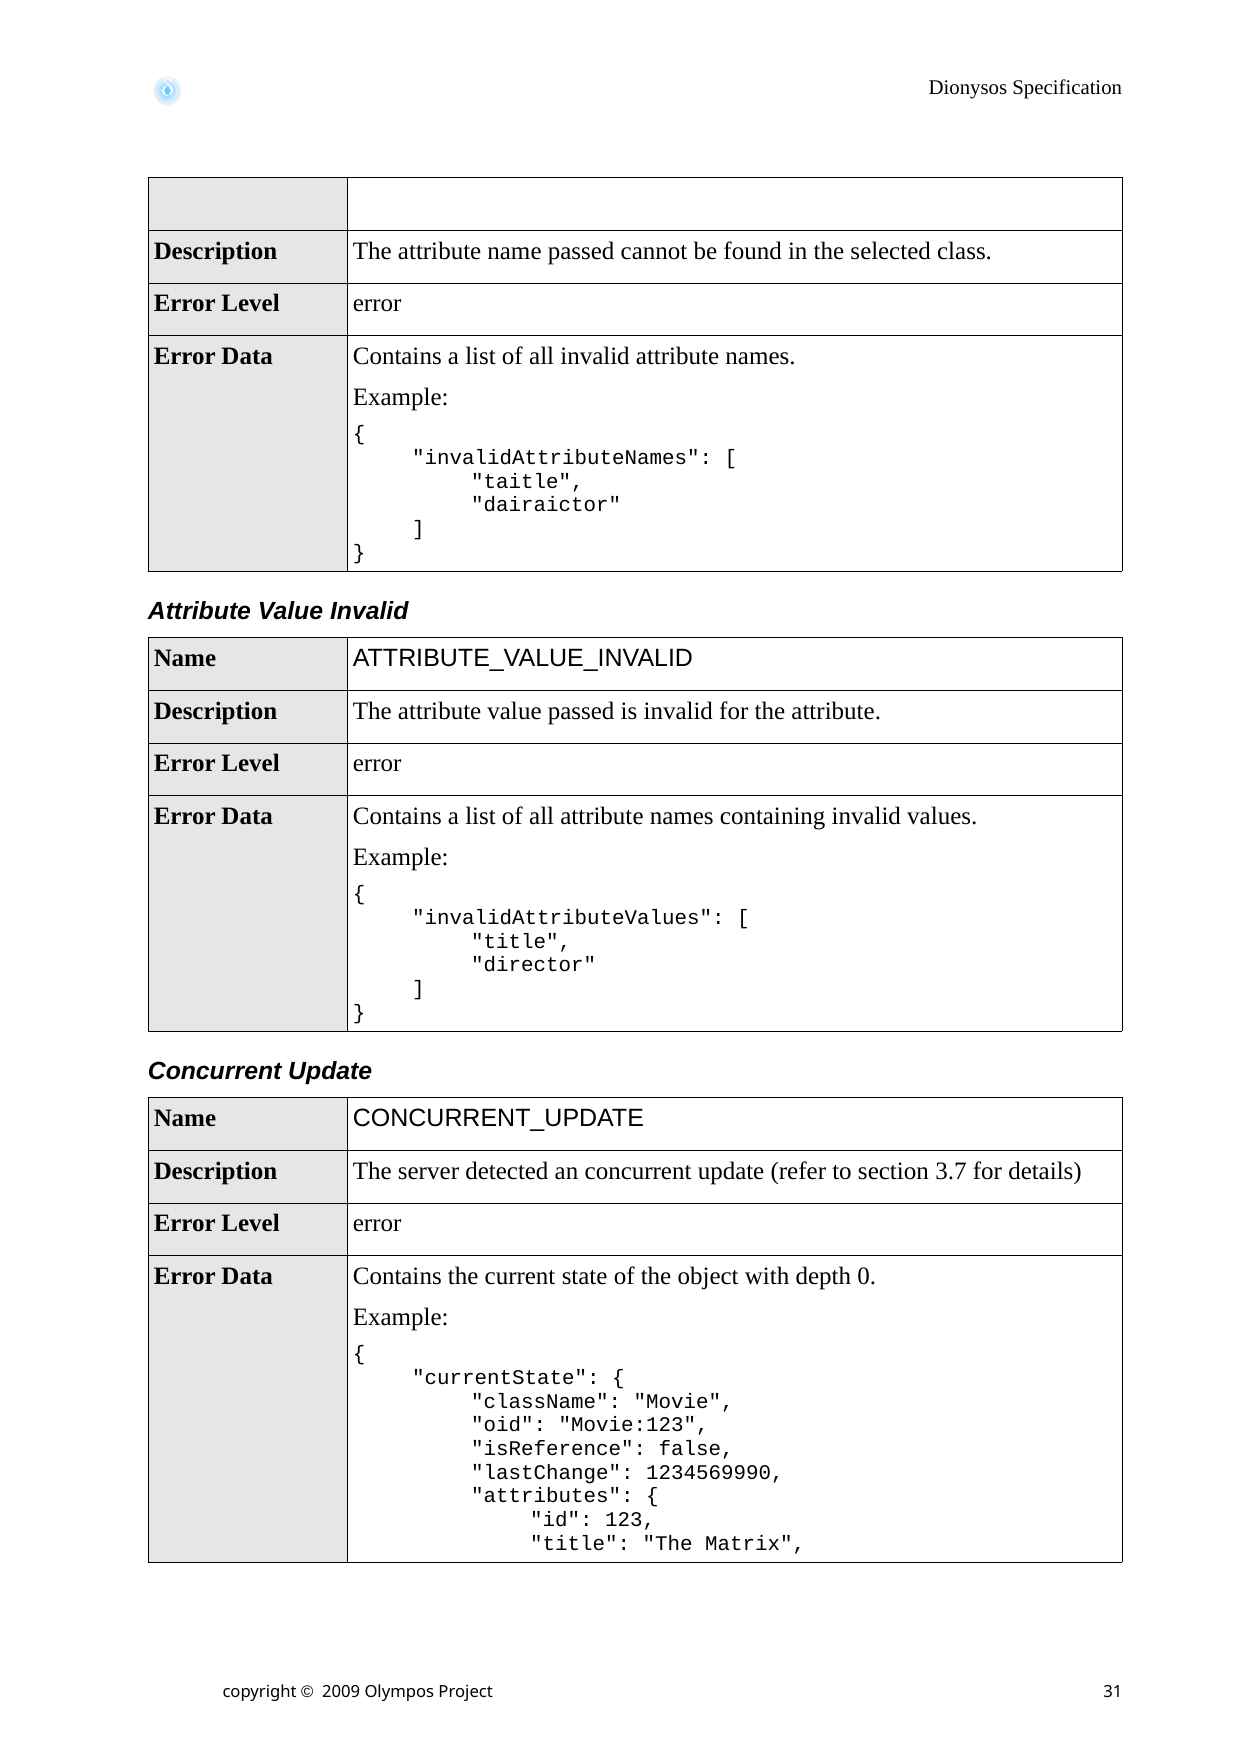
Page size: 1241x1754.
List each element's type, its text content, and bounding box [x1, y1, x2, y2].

table_cell error [348, 1204, 1122, 1255]
table_cell Error Data [149, 336, 347, 571]
table_cell Error Level [149, 284, 347, 335]
table_header ATTRIBUTE_VALUE_INVALID [348, 638, 1122, 690]
table_cell Description [149, 231, 347, 283]
picture [152, 75, 184, 106]
table_cell Description [149, 1151, 347, 1203]
table_cell The attribute value passed is invalid for the attribute. [348, 691, 1122, 743]
table_cell Description [149, 691, 347, 743]
table_header CONCURRENT_UPDATE [348, 1098, 1122, 1150]
table_header [149, 178, 347, 230]
table_cell Contains a list of all attribute names containing invalid values. Example: { "invalidAttributeValues": [ "title", "director" ] } [348, 796, 1122, 1031]
table_cell Error Data [149, 1256, 347, 1562]
table_header Name [149, 638, 347, 690]
text Attribute Value Invalid [148, 596, 1122, 625]
table_cell The attribute name passed cannot be found in the selected class. [348, 231, 1122, 283]
table_cell Error Level [149, 1204, 347, 1255]
table_cell The server detected an concurrent update (refer to section 3.7 for details) [348, 1151, 1122, 1203]
table_cell error [348, 284, 1122, 335]
table_cell Contains the current state of the object with depth 0. Example: { "currentState": { "className": "Movie", "oid": "Movie:123", "isReference": false, "lastChange": 1234569990, "attributes": { "id": 123, "title": "The Matrix", [348, 1256, 1122, 1562]
table_header Name [149, 1098, 347, 1150]
table_header [348, 178, 1122, 230]
text Concurrent Update [148, 1056, 1122, 1085]
table_cell Contains a list of all invalid attribute names. Example: { "invalidAttributeNames": [ "taitle", "dairaictor" ] } [348, 336, 1122, 571]
table_cell error [348, 744, 1122, 795]
table_cell Error Data [149, 796, 347, 1031]
table_cell Error Level [149, 744, 347, 795]
